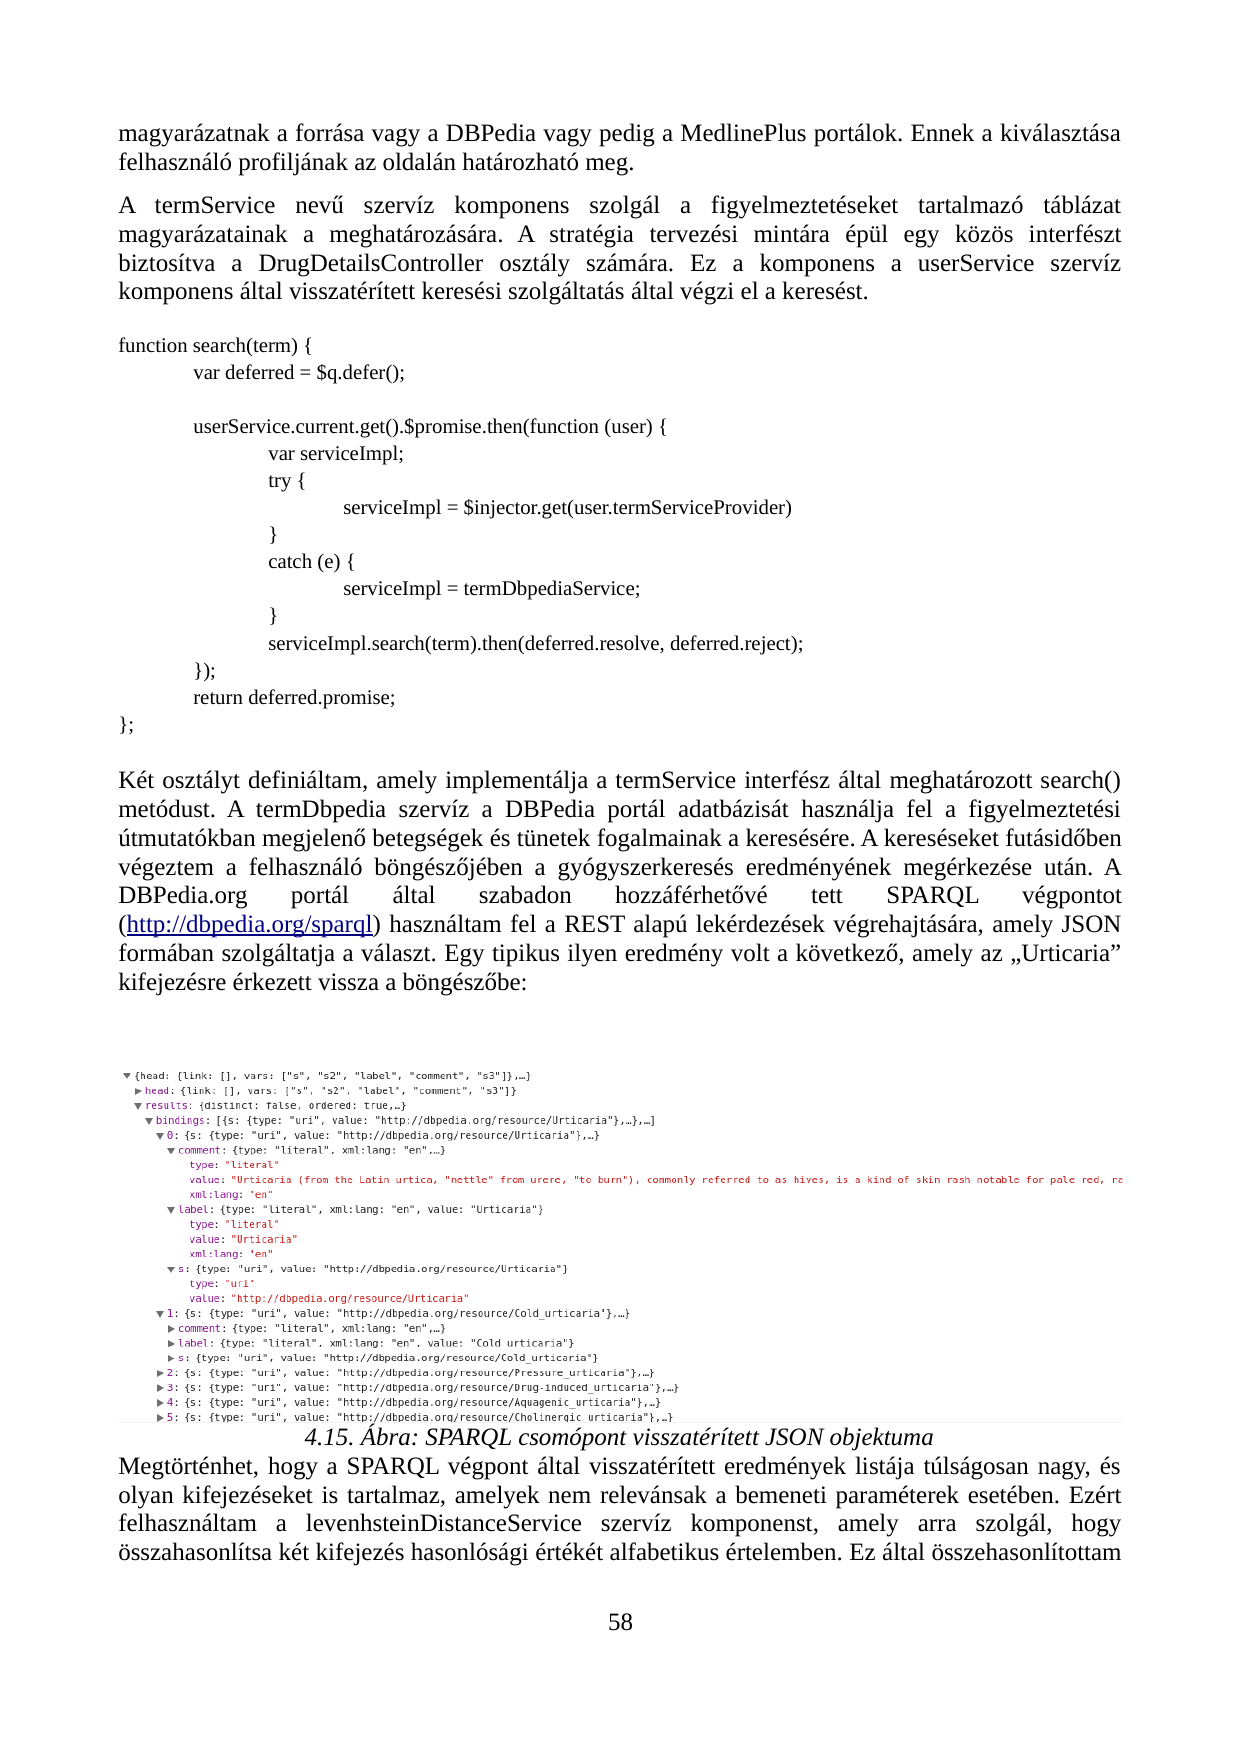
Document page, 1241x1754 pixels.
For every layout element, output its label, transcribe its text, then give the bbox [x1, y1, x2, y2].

text serviceImpl = termDbpediaService; [118, 579, 1122, 600]
title Két osztályt definiáltam, amely implementálja a termService interfész által meghatározott search() metódust. A termDbpedia szervíz a DBPedia portál adatbázisát használja fel a figyelmeztetési útmutatókban megjelenő betegségek és tünetek fogalmainak a keresésére. A kereséseket futásidőben végeztem a felhasználó böngészőjében a gyógyszerkeresés eredményének megérkezése után. A DBPedia.org portál által szabadon hozzáférhetővé tett SPARQL végpontot (http://dbpedia.org/sparql) használtam fel a REST alapú lekérdezések végrehajtására, amely JSON formában szolgáltatja a választ. Egy tipikus ilyen eredmény volt a következő, amely az „Urticaria” kifejezésre érkezett vissza a böngészőbe: [118, 765, 1122, 995]
text } [118, 525, 1122, 546]
text }); [118, 660, 1122, 681]
text return deferred.promise; [118, 687, 1122, 708]
text magyarázatnak a forrása vagy a DBPedia vagy pedig a MedlinePlus portálok. Ennek a kiválasztása felhasználó profiljának az oldalán határozható meg. [118, 118, 1122, 176]
text userService.current.get().$promise.then(function (user) { [118, 416, 1122, 437]
text serviceImpl = $injector.get(user.termServiceProvider) [118, 498, 1122, 519]
text function search(term) { [118, 335, 1122, 356]
text [118, 1052, 1122, 1065]
text }; [118, 714, 1122, 735]
title A termService nevű szervíz komponens szolgál a figyelmeztetéseket tartalmazó táblázat magyarázatainak a meghatározására. A stratégia tervezési mintára épül egy közös interfészt biztosítva a DrugDetailsController osztály számára. Ez a komponens a userService szervíz komponens által visszatérített keresési szolgáltatás által végzi el a keresést. [118, 190, 1122, 305]
text var deferred = $q.defer(); [118, 362, 1122, 383]
text Megtörténhet, hogy a SPARQL végpont által visszatérített eredmények listája túlságosan nagy, és olyan kifejezéseket is tartalmaz, amelyek nem relevánsak a bemeneti paraméterek esetében. Ezért felhasználtam a levenhsteinDistanceService szervíz komponenst, amely arra szolgál, hogy összahasonlítsa két kifejezés hasonlósági értékét alfabetikus értelemben. Ez által összehasonlítottam [118, 1451, 1122, 1566]
text 4.15. Ábra: SPARQL csomópont visszatérített JSON objektuma [118, 1423, 1122, 1451]
text try { [118, 471, 1122, 492]
text catch (e) { [118, 552, 1122, 573]
text var serviceImpl; [118, 443, 1122, 464]
text } [118, 606, 1122, 627]
text serviceImpl.search(term).then(deferred.resolve, deferred.reject); [118, 633, 1122, 654]
picture [118, 1065, 1123, 1423]
